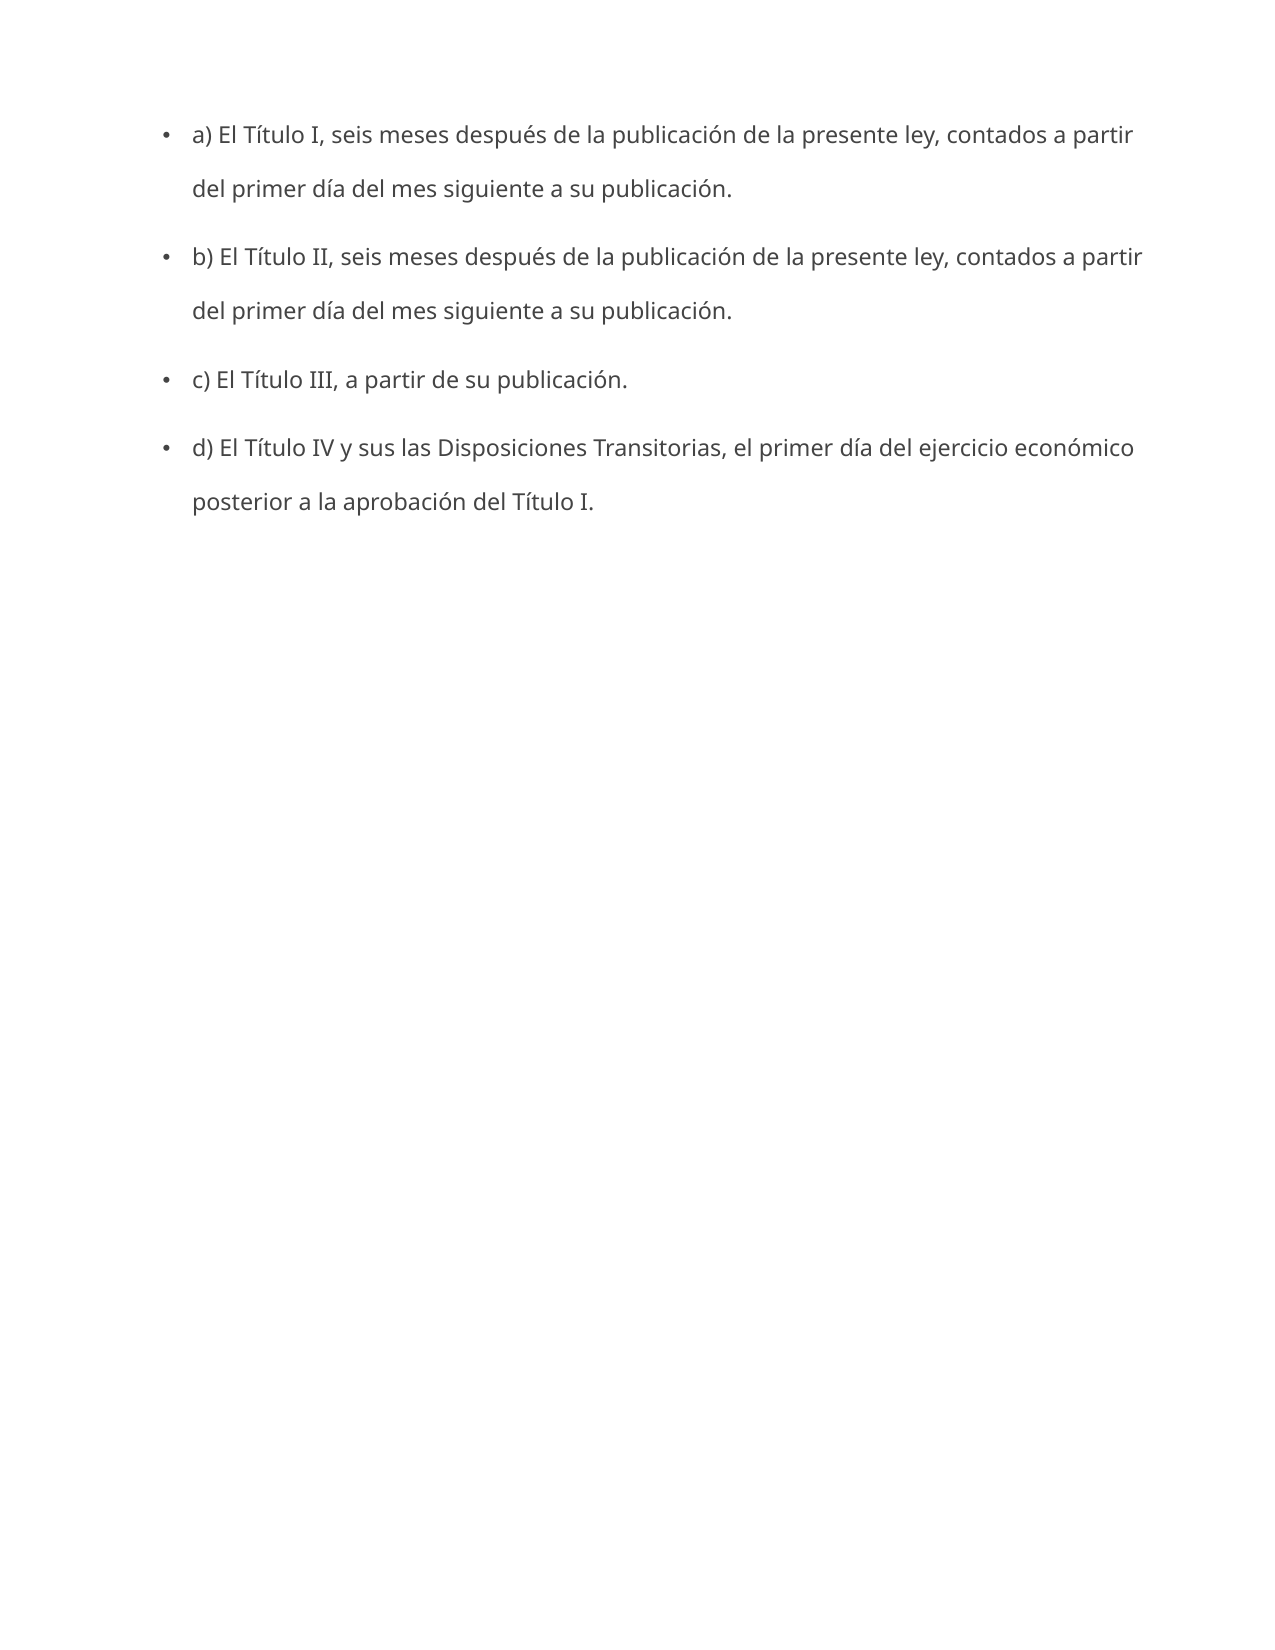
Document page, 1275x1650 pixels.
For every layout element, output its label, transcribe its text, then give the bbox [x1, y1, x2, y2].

list a) El Título I, seis meses después de la publicación de la presente ley, contados a partir del primer día del mes siguiente a su publicación. [162, 118, 1157, 204]
list d) El Título IV y sus las Disposiciones Transitorias, el primer día del ejercicio económico posterior a la aprobación del Título I. [162, 432, 1157, 517]
list c) El Título III, a partir de su publicación. [162, 363, 1157, 395]
list b) El Título II, seis meses después de la publicación de la presente ley, contados a partir del primer día del mes siguiente a su publicación. [162, 241, 1157, 326]
